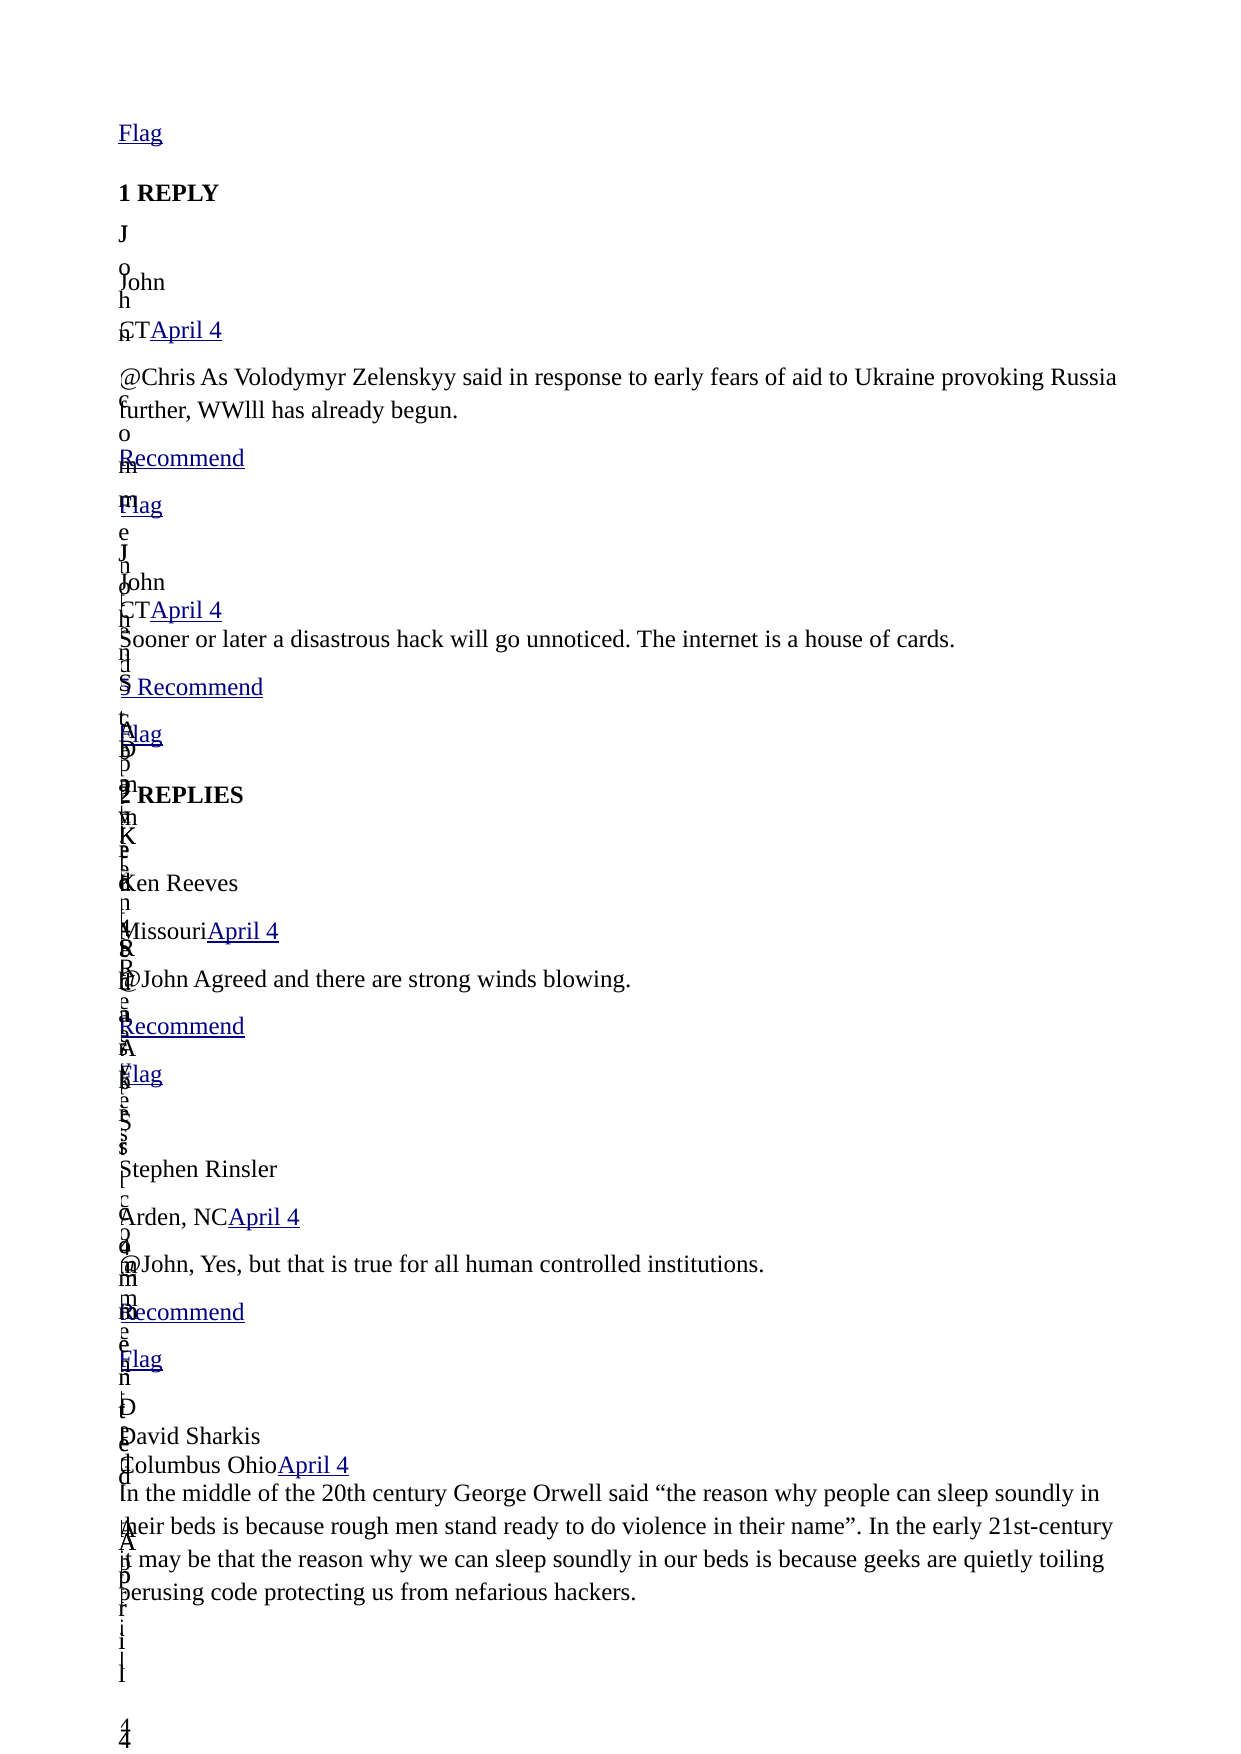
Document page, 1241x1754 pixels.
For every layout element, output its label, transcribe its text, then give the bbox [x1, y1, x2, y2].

text Flag [118, 118, 1122, 147]
text Flag [121, 1344, 1122, 1373]
text Recommend [121, 443, 1122, 472]
text Arden, NCApril 4 [121, 1202, 1122, 1231]
text Recommend [121, 1297, 1122, 1326]
text Columbus OhioApril 4 [121, 1450, 1122, 1478]
text MissouriApril 4 [121, 916, 1122, 945]
subtitle 2 REPLIES [121, 780, 1122, 808]
text J [121, 219, 1122, 248]
text CTApril 4 [122, 596, 1122, 624]
text 5 Recommend [121, 672, 1122, 701]
text D [121, 1392, 1122, 1421]
text K [121, 821, 1122, 850]
text S [121, 1107, 1122, 1135]
text David Sharkis [121, 1421, 1122, 1450]
text @John Agreed and there are strong winds blowing. [127, 964, 1122, 992]
text J [121, 538, 1122, 567]
text Stephen Rinsler [121, 1154, 1122, 1183]
text Flag [121, 1059, 1122, 1088]
text John [121, 267, 1122, 296]
text CTApril 4 [121, 315, 1122, 343]
text @John, Yes, but that is true for all human controlled institutions. [121, 1249, 1122, 1278]
text Flag [122, 719, 1122, 748]
text Ken Reeves [121, 868, 1122, 897]
text Sooner or later a disastrous hack will go unnoticed. The internet is a house of cards. [121, 624, 1122, 653]
text @Chris As Volodymyr Zelenskyy said in response to early fears of aid to Ukraine provoking Russia further, WWlll has already begun. [121, 362, 1122, 424]
text John [121, 567, 1122, 596]
subtitle 1 REPLY [118, 178, 1122, 207]
text In the middle of the 20th century George Orwell said “the reason why people can sleep soundly in their beds is because rough men stand ready to do violence in their name”. In the early 21st-century it may be that the reason why we can sleep soundly in our beds is because geeks are quietly toiling perusing code protecting us from nefarious hackers. [121, 1478, 1122, 1606]
text Recommend [121, 1011, 1122, 1040]
text Flag [121, 491, 1122, 519]
